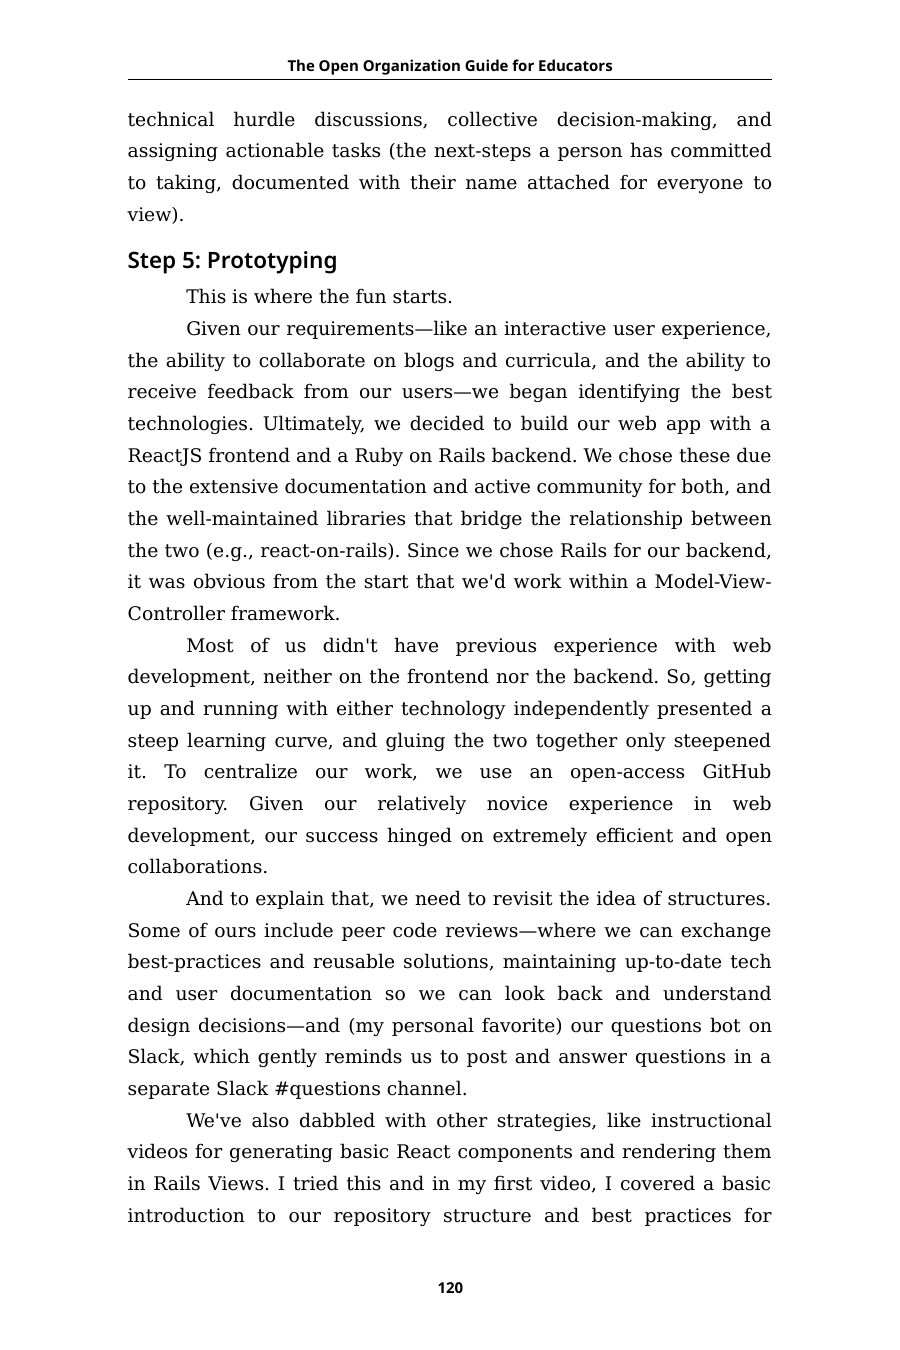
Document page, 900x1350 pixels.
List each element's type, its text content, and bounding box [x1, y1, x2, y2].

subtitle Step 5: Prototyping [127, 248, 772, 274]
text We've also dabbled with other strategies, like instructional videos for generating basic React components and rendering them in Rails Views. I tried this and in my first video, I covered a basic introduction to our repository structure and best practices for [127, 1110, 772, 1227]
text And to explain that, we need to revisit the idea of structures. Some of ours include peer code reviews—where we can exchange best-practices and reusable solutions, maintaining up-to-date tech and user documentation so we can look back and understand design decisions—and (my personal favorite) our questions bot on Slack, which gently reminds us to post and answer questions in a separate Slack #questions channel. [127, 888, 772, 1100]
text Given our requirements—like an interactive user experience, the ability to collaborate on blogs and curricula, and the ability to receive feedback from our users—we began identifying the best technologies. Ultimately, we decided to build our web app with a ReactJS frontend and a Ruby on Rails backend. We chose these due to the extensive documentation and active community for both, and the well-maintained libraries that bridge the relationship between the two (e.g., react-on-rails). Since we chose Rails for our backend, it was obvious from the start that we'd work within a Model-View-Controller framework. [127, 318, 772, 625]
text This is where the fun starts. [127, 286, 772, 308]
text technical hurdle discussions, collective decision-making, and assigning actionable tasks (the next-steps a person has committed to taking, documented with their name attached for everyone to view). [127, 109, 772, 226]
text Most of us didn't have previous experience with web development, neither on the frontend nor the backend. So, getting up and running with either technology independently presented a steep learning curve, and gluing the two together only steepened it. To centralize our work, we use an open-access GitHub repository. Given our relatively novice experience in web development, our success hinged on extremely efficient and open collaborations. [127, 635, 772, 878]
